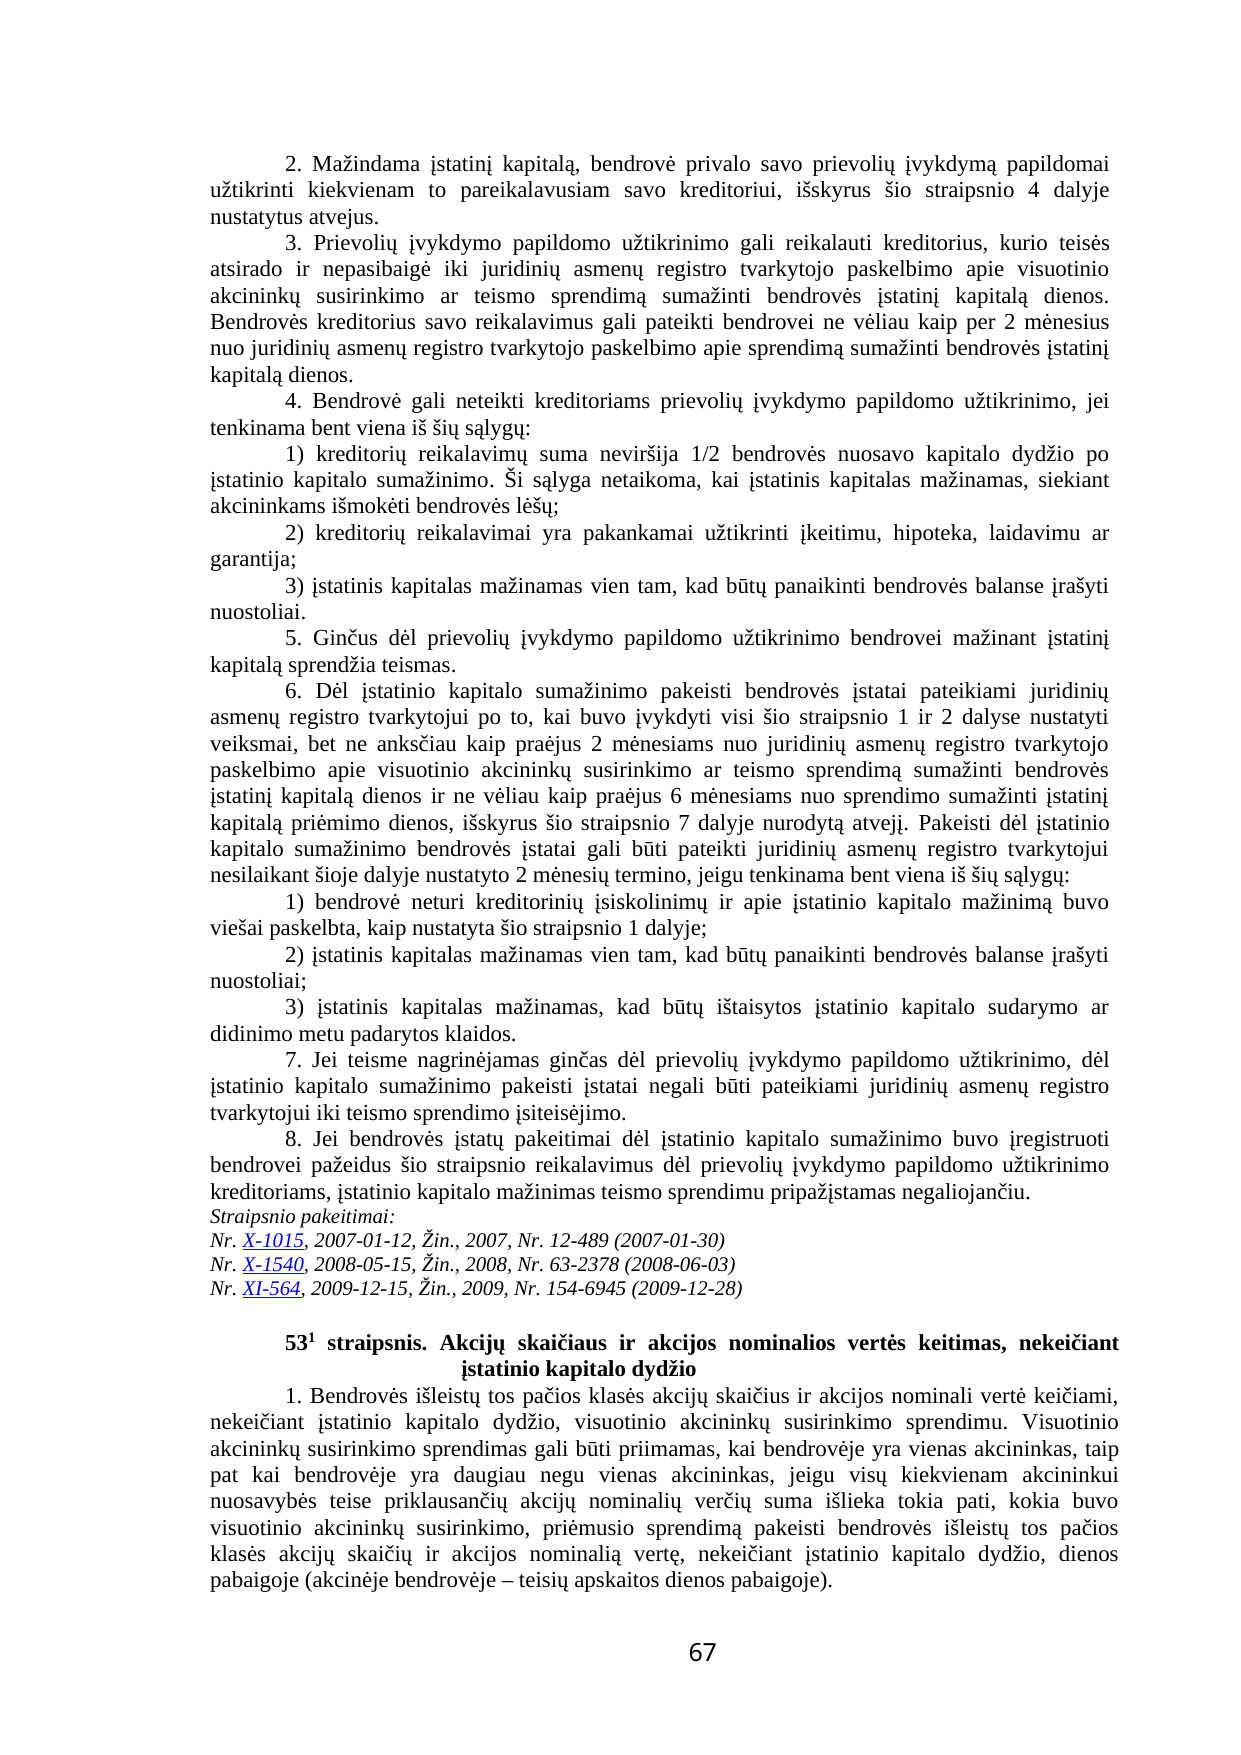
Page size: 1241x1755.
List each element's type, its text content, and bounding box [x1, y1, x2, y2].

text 1) bendrovė neturi kreditorinių įsiskolinimų ir apie įstatinio kapitalo mažinimą buvo viešai paskelbta, kaip nustatyta šio straipsnio 1 dalyje; [210, 888, 1110, 941]
text 4. Bendrovė gali neteikti kreditoriams prievolių įvykdymo papildomo užtikrinimo, jei tenkinama bent viena iš šių sąlygų: [210, 387, 1111, 440]
text Nr. X-1540, 2008-05-15, Žin., 2008, Nr. 63-2378 (2008-06-03) [210, 1252, 1111, 1276]
text Nr. X-1015, 2007-01-12, Žin., 2007, Nr. 12-489 (2007-01-30) [210, 1228, 1111, 1252]
text 1. Bendrovės išleistų tos pačios klasės akcijų skaičius ir akcijos nominali vertė keičiami, nekeičiant įstatinio kapitalo dydžio, visuotinio akcininkų susirinkimo sprendimu. Visuotinio akcininkų susirinkimo sprendimas gali būti priimamas, kai bendrovėje yra vienas akcininkas, taip pat kai bendrovėje yra daugiau negu vienas akcininkas, jeigu visų kiekvienam akcininkui nuosavybės teise priklausančių akcijų nominalių verčių suma išlieka tokia pati, kokia buvo visuotinio akcininkų susirinkimo, priėmusio sprendimą pakeisti bendrovės išleistų tos pačios klasės akcijų skaičių ir akcijos nominalią vertę, nekeičiant įstatinio kapitalo dydžio, dienos pabaigoje (akcinėje bendrovėje – teisių apskaitos dienos pabaigoje). [210, 1382, 1120, 1593]
text 3) įstatinis kapitalas mažinamas vien tam, kad būtų panaikinti bendrovės balanse įrašyti nuostoliai. [210, 572, 1111, 624]
text 2) įstatinis kapitalas mažinamas vien tam, kad būtų panaikinti bendrovės balanse įrašyti nuostoliai; [210, 941, 1110, 993]
text 2. Mažindama įstatinį kapitalą, bendrovė privalo savo prievolių įvykdymą papildomai užtikrinti kiekvienam to pareikalavusiam savo kreditoriui, išskyrus šio straipsnio 4 dalyje nustatytus atvejus. [210, 150, 1111, 229]
text Nr. XI-564, 2009-12-15, Žin., 2009, Nr. 154-6945 (2009-12-28) [210, 1276, 1120, 1300]
text 8. Jei bendrovės įstatų pakeitimai dėl įstatinio kapitalo sumažinimo buvo įregistruoti bendrovei pažeidus šio straipsnio reikalavimus dėl prievolių įvykdymo papildomo užtikrinimo kreditoriams, įstatinio kapitalo mažinimas teismo sprendimu pripažįstamas negaliojančiu. [210, 1125, 1111, 1204]
text 531 straipsnis. Akcijų skaičiaus ir akcijos nominalios vertės keitimas, nekeičiant įstatinio kapitalo dydžio [285, 1329, 1120, 1382]
text 1) kreditorių reikalavimų suma neviršija 1/2 bendrovės nuosavo kapitalo dydžio po įstatinio kapitalo sumažinimo. Ši sąlyga netaikoma, kai įstatinis kapitalas mažinamas, siekiant akcininkams išmokėti bendrovės lėšų; [210, 440, 1111, 519]
text 7. Jei teisme nagrinėjamas ginčas dėl prievolių įvykdymo papildomo užtikrinimo, dėl įstatinio kapitalo sumažinimo pakeisti įstatai negali būti pateikiami juridinių asmenų registro tvarkytojui iki teismo sprendimo įsiteisėjimo. [210, 1046, 1111, 1125]
text 3) įstatinis kapitalas mažinamas, kad būtų ištaisytos įstatinio kapitalo sudarymo ar didinimo metu padarytos klaidos. [210, 993, 1111, 1046]
text 3. Prievolių įvykdymo papildomo užtikrinimo gali reikalauti kreditorius, kurio teisės atsirado ir nepasibaigė iki juridinių asmenų registro tvarkytojo paskelbimo apie visuotinio akcininkų susirinkimo ar teismo sprendimą sumažinti bendrovės įstatinį kapitalą dienos. Bendrovės kreditorius savo reikalavimus gali pateikti bendrovei ne vėliau kaip per 2 mėnesius nuo juridinių asmenų registro tvarkytojo paskelbimo apie sprendimą sumažinti bendrovės įstatinį kapitalą dienos. [210, 229, 1111, 387]
text 2) kreditorių reikalavimai yra pakankamai užtikrinti įkeitimu, hipoteka, laidavimu ar garantija; [210, 519, 1111, 572]
text Straipsnio pakeitimai: [210, 1204, 1111, 1228]
text 6. Dėl įstatinio kapitalo sumažinimo pakeisti bendrovės įstatai pateikiami juridinių asmenų registro tvarkytojui po to, kai buvo įvykdyti visi šio straipsnio 1 ir 2 dalyse nustatyti veiksmai, bet ne anksčiau kaip praėjus 2 mėnesiams nuo juridinių asmenų registro tvarkytojo paskelbimo apie visuotinio akcininkų susirinkimo ar teismo sprendimą sumažinti bendrovės įstatinį kapitalą dienos ir ne vėliau kaip praėjus 6 mėnesiams nuo sprendimo sumažinti įstatinį kapitalą priėmimo dienos, išskyrus šio straipsnio 7 dalyje nurodytą atvejį. Pakeisti dėl įstatinio kapitalo sumažinimo bendrovės įstatai gali būti pateikti juridinių asmenų registro tvarkytojui nesilaikant šioje dalyje nustatyto 2 mėnesių termino, jeigu tenkinama bent viena iš šių sąlygų: [210, 677, 1110, 888]
text 5. Ginčus dėl prievolių įvykdymo papildomo užtikrinimo bendrovei mažinant įstatinį kapitalą sprendžia teismas. [210, 624, 1111, 677]
